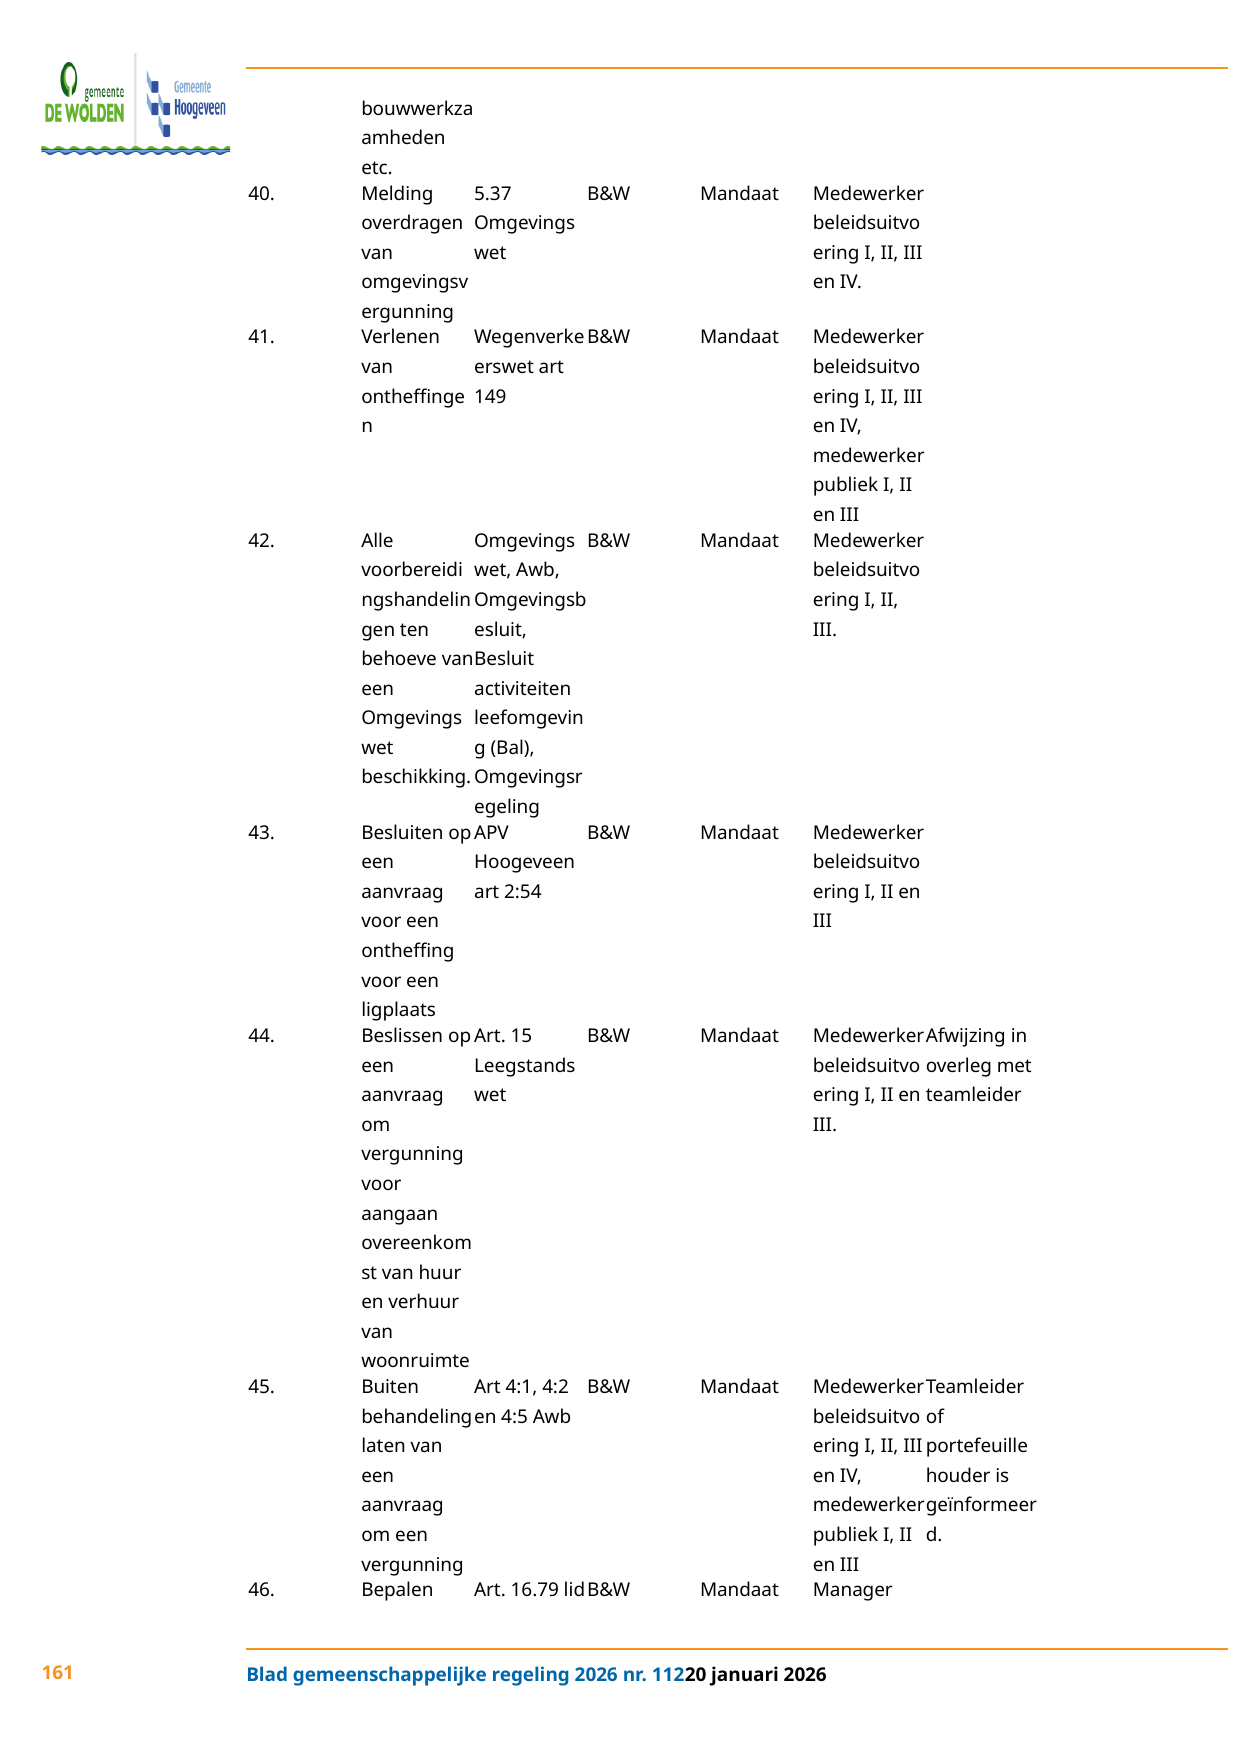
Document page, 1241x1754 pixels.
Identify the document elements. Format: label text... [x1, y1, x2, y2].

table_cell Melding overdragen van omgevingsvergunning [361, 180, 474, 324]
table_cell Omgevingswet, Awb, Omgevingsbesluit, Besluit activiteiten leefomgeving (Bal), Omgevingsregeling [474, 527, 587, 819]
table_cell Wegenverkeerswet art 149 [474, 324, 587, 527]
table_cell 5.37 Omgevingswet [474, 180, 587, 324]
table_cell Art. 15 Leegstandswet [474, 1022, 587, 1373]
table_cell Art 4:1, 4:2 en 4:5 Awb [474, 1373, 587, 1577]
table_cell Besluiten op een aanvraag voor een ontheffing voor een ligplaats [361, 819, 474, 1022]
table_cell [587, 95, 700, 180]
table_cell Alle voorbereidingshandelingen ten behoeve van een Omgevingswet beschikking. [361, 527, 474, 819]
table_cell Bepalen [361, 1577, 474, 1602]
table_cell [926, 527, 1038, 819]
table_cell Mandaat [700, 1022, 813, 1373]
table_cell 43. [248, 819, 361, 1022]
table_cell Medewerker beleidsuitvoering I, II, III en IV, medewerker publiek I, II en III [813, 324, 926, 527]
table_cell [926, 324, 1038, 527]
table_cell [926, 180, 1038, 324]
table_cell Art. 16.79 lid [474, 1577, 587, 1602]
table_cell Medewerker beleidsuitvoering I, II, III. [813, 527, 926, 819]
table_cell Mandaat [700, 1577, 813, 1602]
table_cell 42. [248, 527, 361, 819]
table_cell Mandaat [700, 180, 813, 324]
table_cell Mandaat [700, 527, 813, 819]
table_cell Mandaat [700, 1373, 813, 1577]
table_cell 46. [248, 1577, 361, 1602]
table_cell B&W [587, 819, 700, 1022]
table_cell B&W [587, 1022, 700, 1373]
table_cell [248, 95, 361, 180]
picture [41, 47, 231, 172]
table_cell B&W [587, 1577, 700, 1602]
table_cell Medewerker beleidsuitvoering I, II, III en IV, medewerker publiek I, II en III [813, 1373, 926, 1577]
table_cell Teamleider of portefeuillehouder is geïnformeerd. [926, 1373, 1038, 1577]
table_cell B&W [587, 527, 700, 819]
table_cell bouwwerkzaamheden etc. [361, 95, 474, 180]
table_cell Manager [813, 1577, 926, 1602]
table_cell Medewerker beleidsuitvoering I, II en III. [813, 1022, 926, 1373]
table_cell [813, 95, 926, 180]
table_cell [926, 1577, 1038, 1602]
table_cell Medewerker beleidsuitvoering I, II, III en IV. [813, 180, 926, 324]
table_cell B&W [587, 324, 700, 527]
table_cell 44. [248, 1022, 361, 1373]
table_cell Medewerker beleidsuitvoering I, II en III [813, 819, 926, 1022]
table_cell [926, 819, 1038, 1022]
table_cell [700, 95, 813, 180]
table_cell 41. [248, 324, 361, 527]
table_cell [1039, 95, 1152, 180]
table_cell Buiten behandeling laten van een aanvraag om een vergunning [361, 1373, 474, 1577]
table_cell [474, 95, 587, 180]
table_cell 45. [248, 1373, 361, 1577]
table_cell [1039, 205, 1152, 324]
table_cell [926, 95, 1038, 180]
table_cell Mandaat [700, 324, 813, 527]
table_cell Beslissen op een aanvraag om vergunning voor aangaan overeenkomst van huur en verhuur van woonruimte [361, 1022, 474, 1373]
table_cell Verlenen van ontheffingen [361, 324, 474, 527]
table_cell B&W [587, 1373, 700, 1577]
table_cell B&W [587, 180, 700, 324]
table_cell 40. [248, 180, 361, 324]
table_cell APV Hoogeveen art 2:54 [474, 819, 587, 1022]
table_cell Mandaat [700, 819, 813, 1022]
table_cell Afwijzing in overleg met teamleider [926, 1022, 1038, 1373]
